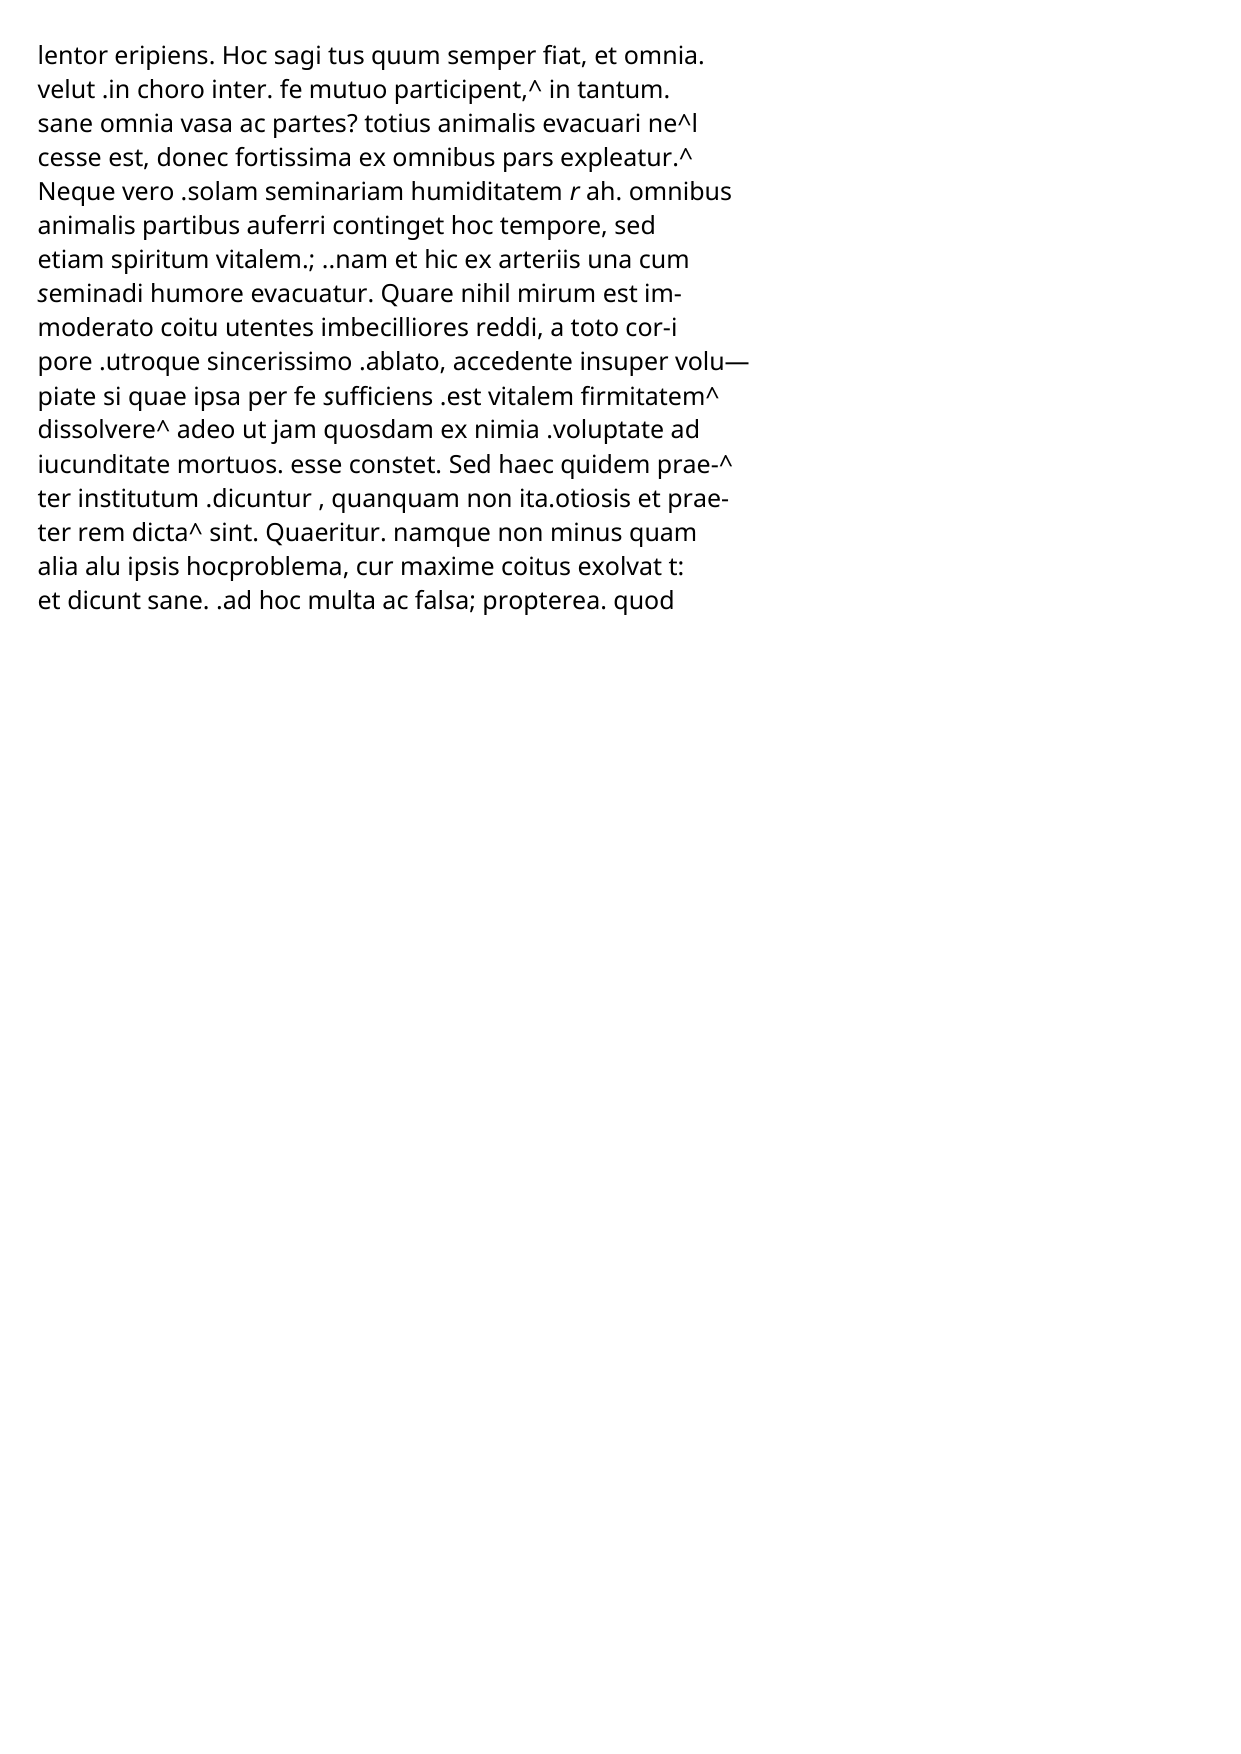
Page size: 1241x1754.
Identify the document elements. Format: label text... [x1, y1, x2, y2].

text lentor eripiens. Hoc sagi tus quum semper fiat, et omnia. velut .in choro inter. fe mutuo participent,^ in tantum. sane omnia vasa ac partes? totius animalis evacuari ne^l cesse est, donec fortissima ex omnibus pars expleatur.^ Neque vero .solam seminariam humiditatem r ah. omnibus animalis partibus auferri continget hoc tempore, sed etiam spiritum vitalem.; ..nam et hic ex arteriis una cum seminadi humore evacuatur. Quare nihil mirum est im- moderato coitu utentes imbecilliores reddi, a toto cor-i pore .utroque sincerissimo .ablato, accedente insuper volu— piate si quae ipsa per fe sufficiens .est vitalem firmitatem^ dissolvere^ adeo ut jam quosdam ex nimia .voluptate ad iucunditate mortuos. esse constet. Sed haec quidem prae-^ ter institutum .dicuntur , quanquam non ita.otiosis et prae- ter rem dicta^ sint. Quaeritur. namque non minus quam alia alu ipsis hocproblema, cur maxime coitus exolvat t: et dicunt sane. .ad hoc multa ac falsa; propterea. quod [37, 37, 1203, 617]
